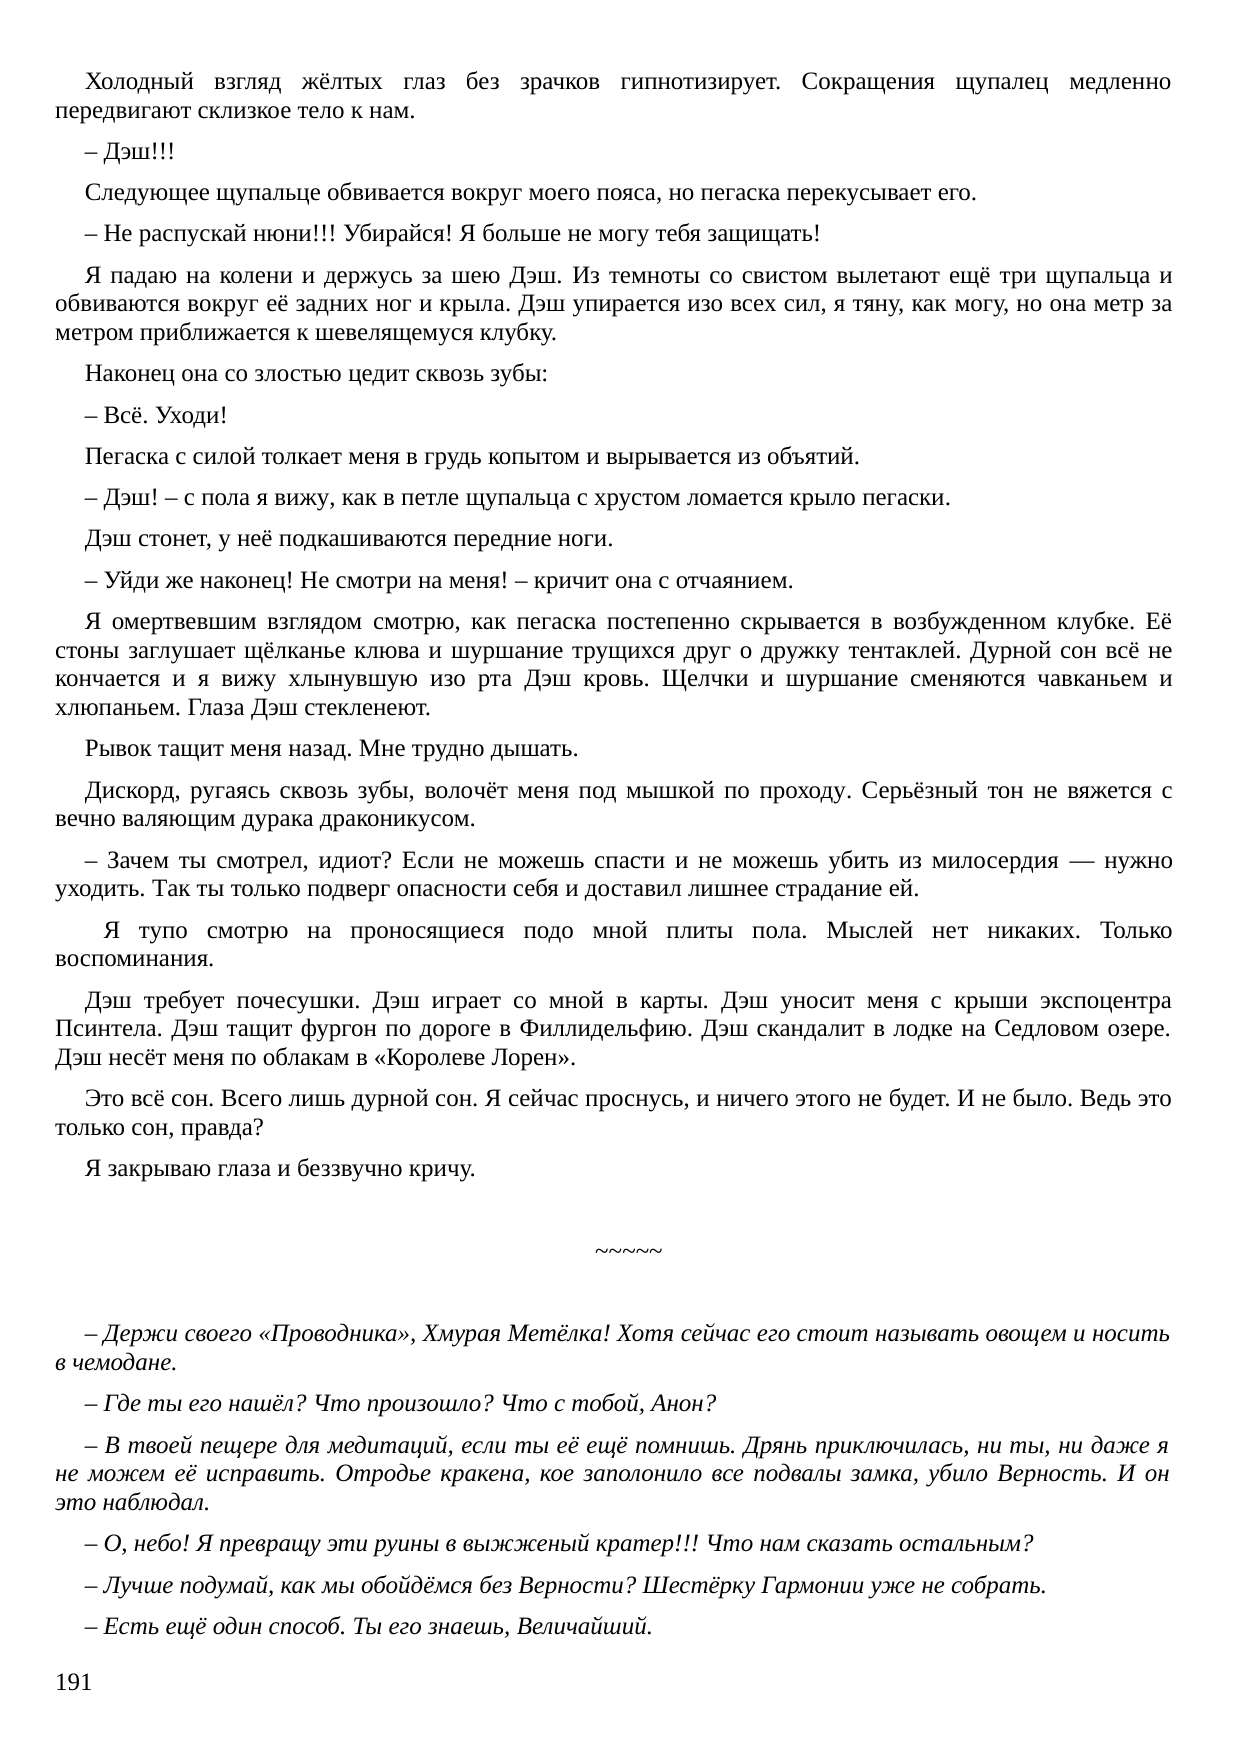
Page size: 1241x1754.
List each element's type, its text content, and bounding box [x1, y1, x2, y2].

text – Дэш!!! [55, 136, 1173, 165]
text Рывок тащит меня назад. Мне трудно дышать. [55, 733, 1173, 762]
text Дэш требует почесушки. Дэш играет со мной в карты. Дэш уносит меня с крыши экспоцентра Псинтела. Дэш тащит фургон по дороге в Филлидельфию. Дэш скандалит в лодке на Седловом озере. Дэш несёт меня по облакам в «Королеве Лорен». [55, 985, 1173, 1071]
text – Уйди же наконец! Не смотри на меня! – кричит она с отчаянием. [55, 565, 1173, 593]
text Дискорд, ругаясь сквозь зубы, волочёт меня под мышкой по проходу. Серьёзный тон не вяжется с вечно валяющим дурака драконикусом. [55, 775, 1173, 832]
text – Дэш! – с пола я вижу, как в петле щупальца с хрустом ломается крыло пегаски. [55, 482, 1173, 511]
text – Зачем ты смотрел, идиот? Если не можешь спасти и не можешь убить из милосердия — нужно уходить. Так ты только подверг опасности себя и доставил лишнее страдание ей. [55, 845, 1173, 902]
text – Где ты его нашёл? Что произошло? Что с тобой, Анон? [55, 1388, 1173, 1417]
text – Держи своего «Проводника», Хмурая Метёлка! Хотя сейчас его стоит называть овощем и носить в чемодане. [55, 1318, 1173, 1376]
text – Не распускай нюни!!! Убирайся! Я больше не могу тебя защищать! [55, 218, 1173, 247]
text – Есть ещё один способ. Ты его знаешь, Величайший. [55, 1611, 1173, 1640]
text Холодный взгляд жёлтых глаз без зрачков гипнотизирует. Сокращения щупалец медленно передвигают склизкое тело к нам. [55, 66, 1173, 123]
text Я закрываю глаза и беззвучно кричу. [55, 1153, 1173, 1182]
text Я падаю на колени и держусь за шею Дэш. Из темноты со свистом вылетают ещё три щупальца и обвиваются вокруг её задних ног и крыла. Дэш упирается изо всех сил, я тяну, как могу, но она метр за метром приближается к шевелящемуся клубку. [55, 260, 1173, 346]
text – Лучше подумай, как мы обойдёмся без Верности? Шестёрку Гармонии уже не собрать. [55, 1570, 1173, 1598]
text – В твоей пещере для медитаций, если ты её ещё помнишь. Дрянь приключилась, ни ты, ни даже я не можем её исправить. Отродье кракена, кое заполонило все подвалы замка, убило Верность. И он это наблюдал. [55, 1430, 1173, 1516]
text Это всё сон. Всего лишь дурной сон. Я сейчас проснусь, и ничего этого не будет. И не было. Ведь это только сон, правда? [55, 1083, 1173, 1141]
text – Всё. Уходи! [55, 400, 1173, 428]
text Следующее щупальце обвивается вокруг моего пояса, но пегаска перекусывает его. [55, 177, 1173, 206]
text ~~~~~ [55, 1236, 1173, 1265]
text Пегаска с силой толкает меня в грудь копытом и вырывается из объятий. [55, 441, 1173, 470]
text – О, небо! Я превращу эти руины в выжженый кратер!!! Что нам сказать остальным? [55, 1528, 1173, 1557]
text Дэш стонет, у неё подкашиваются передние ноги. [55, 523, 1173, 552]
text Я тупо смотрю на проносящиеся подо мной плиты пола. Мыслей нет никаких. Только воспоминания. [55, 915, 1173, 972]
text Наконец она со злостью цедит сквозь зубы: [55, 358, 1173, 387]
text Я омертвевшим взглядом смотрю, как пегаска постепенно скрывается в возбужденном клубке. Её стоны заглушает щёлканье клюва и шуршание трущихся друг о дружку тентаклей. Дурной сон всё не кончается и я вижу хлынувшую изо рта Дэш кровь. Щелчки и шуршание сменяются чавканьем и хлюпаньем. Глаза Дэш стекленеют. [55, 606, 1173, 721]
